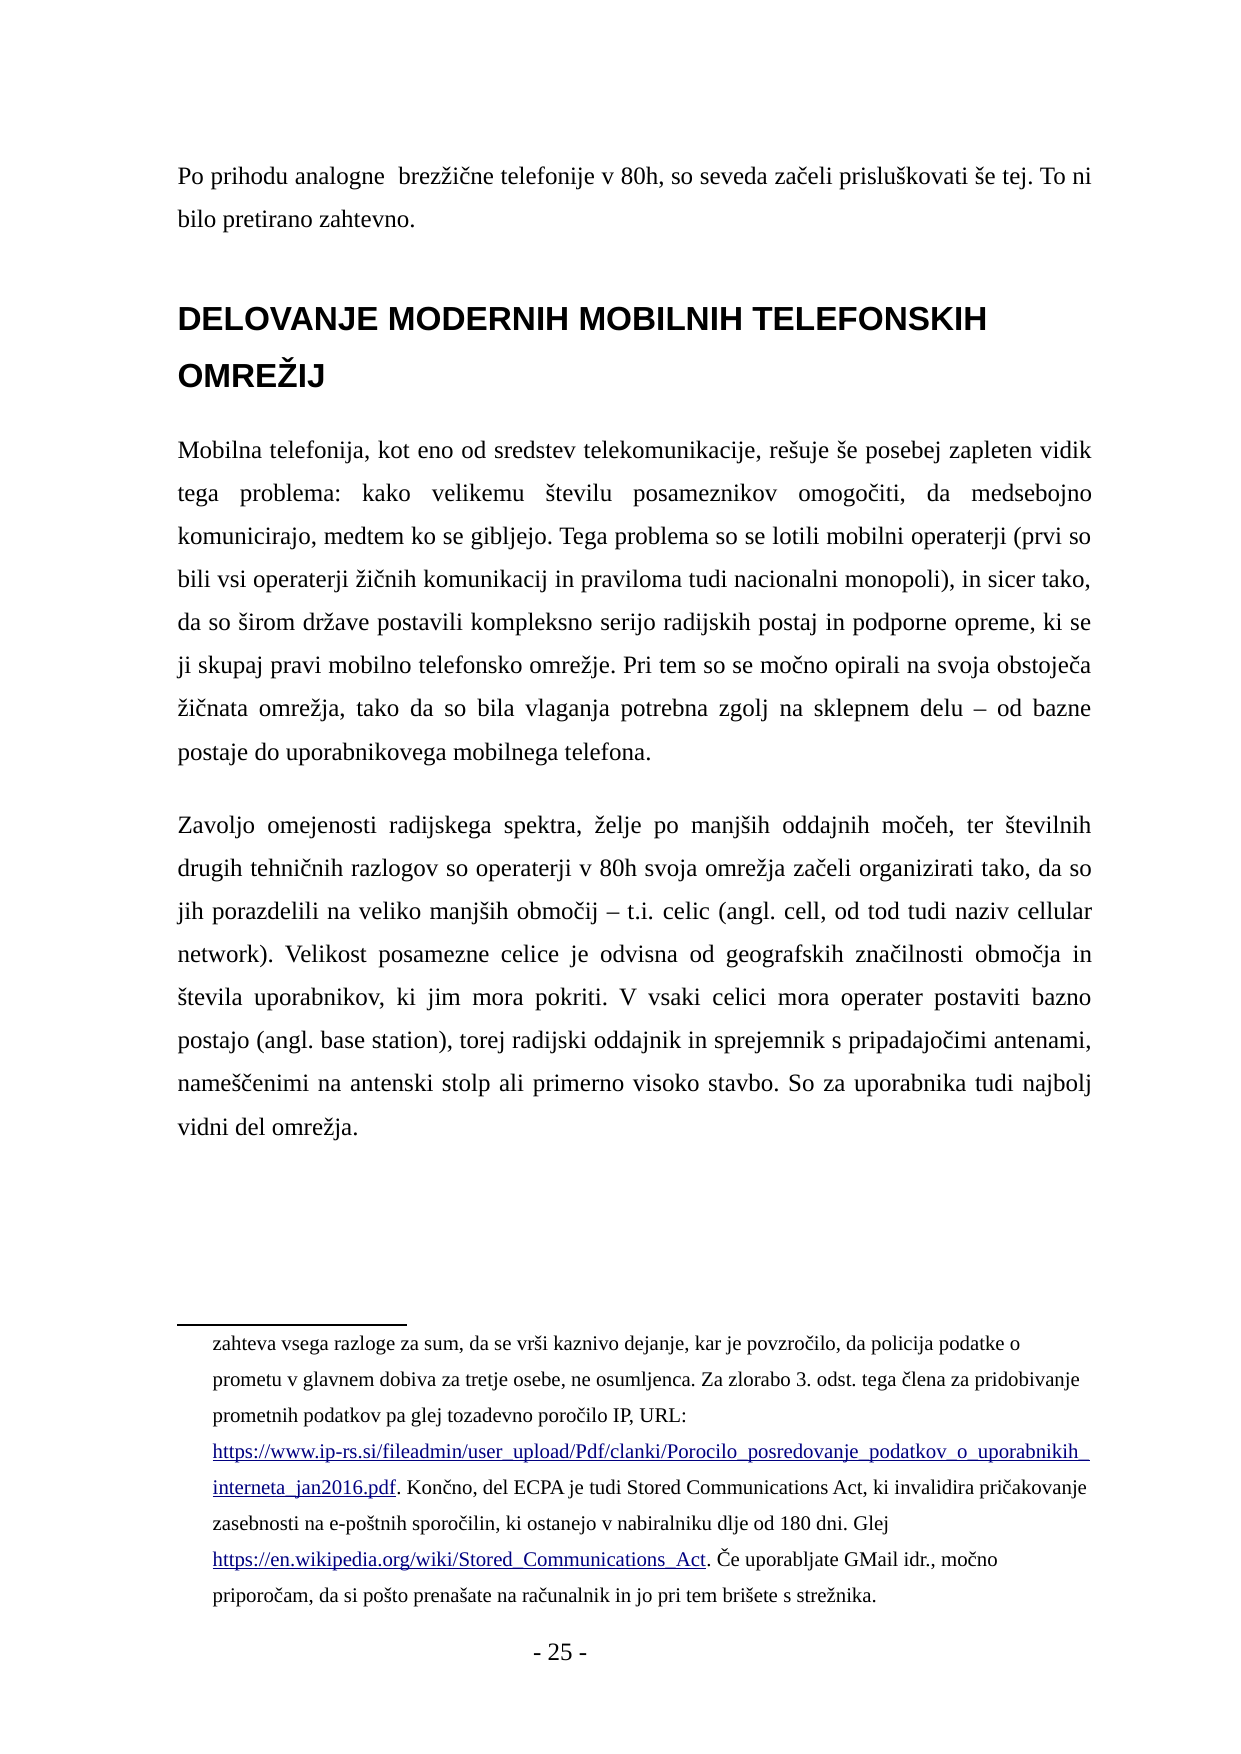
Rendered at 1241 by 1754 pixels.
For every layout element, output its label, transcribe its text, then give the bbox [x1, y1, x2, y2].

text Zavoljo omejenosti radijskega spektra, želje po manjših oddajnih močeh, ter številnih drugih tehničnih razlogov so operaterji v 80h svoja omrežja začeli organizirati tako, da so jih porazdelili na veliko manjših območij – t.i. celic (angl. cell, od tod tudi naziv cellular network). Velikost posamezne celice je odvisna od geografskih značilnosti območja in števila uporabnikov, ki jim mora pokriti. V vsaki celici mora operater postaviti bazno postajo (angl. base station), torej radijski oddajnik in sprejemnik s pripadajočimi antenami, nameščenimi na antenski stolp ali primerno visoko stavbo. So za uporabnika tudi najbolj vidni del omrežja. [177, 810, 1093, 1140]
text Mobilna telefonija, kot eno od sredstev telekomunikacije, rešuje še posebej zapleten vidik tega problema: kako velikemu številu posameznikov omogočiti, da medsebojno komunicirajo, medtem ko se gibljejo. Tega problema so se lotili mobilni operaterji (prvi so bili vsi operaterji žičnih komunikacij in praviloma tudi nacionalni monopoli), in sicer tako, da so širom države postavili kompleksno serijo radijskih postaj in podporne opreme, ki se ji skupaj pravi mobilno telefonsko omrežje. Pri tem so se močno opirali na svoja obstoječa žičnata omrežja, tako da so bila vlaganja potrebna zgolj na sklepnem delu – od bazne postaje do uporabnikovega mobilnega telefona. [177, 435, 1093, 765]
text Po prihodu analogne brezžične telefonije v 80h, so seveda začeli prisluškovati še tej. To ni bilo pretirano zahtevno. [177, 161, 1093, 233]
text zahteva vsega razloge za sum, da se vrši kaznivo dejanje, kar je povzročilo, da policija podatke o prometu v glavnem dobiva za tretje osebe, ne osumljenca. Za zlorabo 3. odst. tega člena za pridobivanje prometnih podatkov pa glej tozadevno poročilo IP, URL: https://www.ip-rs.si/fileadmin/user_upload/Pdf/clanki/Porocilo_posredovanje_podatkov_o_uporabnikih_interneta_jan2016.pdf. Končno, del ECPA je tudi Stored Communications Act, ki invalidira pričakovanje zasebnosti na e-poštnih sporočilin, ki ostanejo v nabiralniku dlje od 180 dni. Glej https://en.wikipedia.org/wiki/Stored_Communications_Act. Če uporabljate GMail idr., močno priporočam, da si pošto prenašate na računalnik in jo pri tem brišete s strežnika. [177, 1331, 1093, 1607]
subtitle Delovanje modernih mobilnih telefonskih omrežij [177, 298, 1093, 394]
